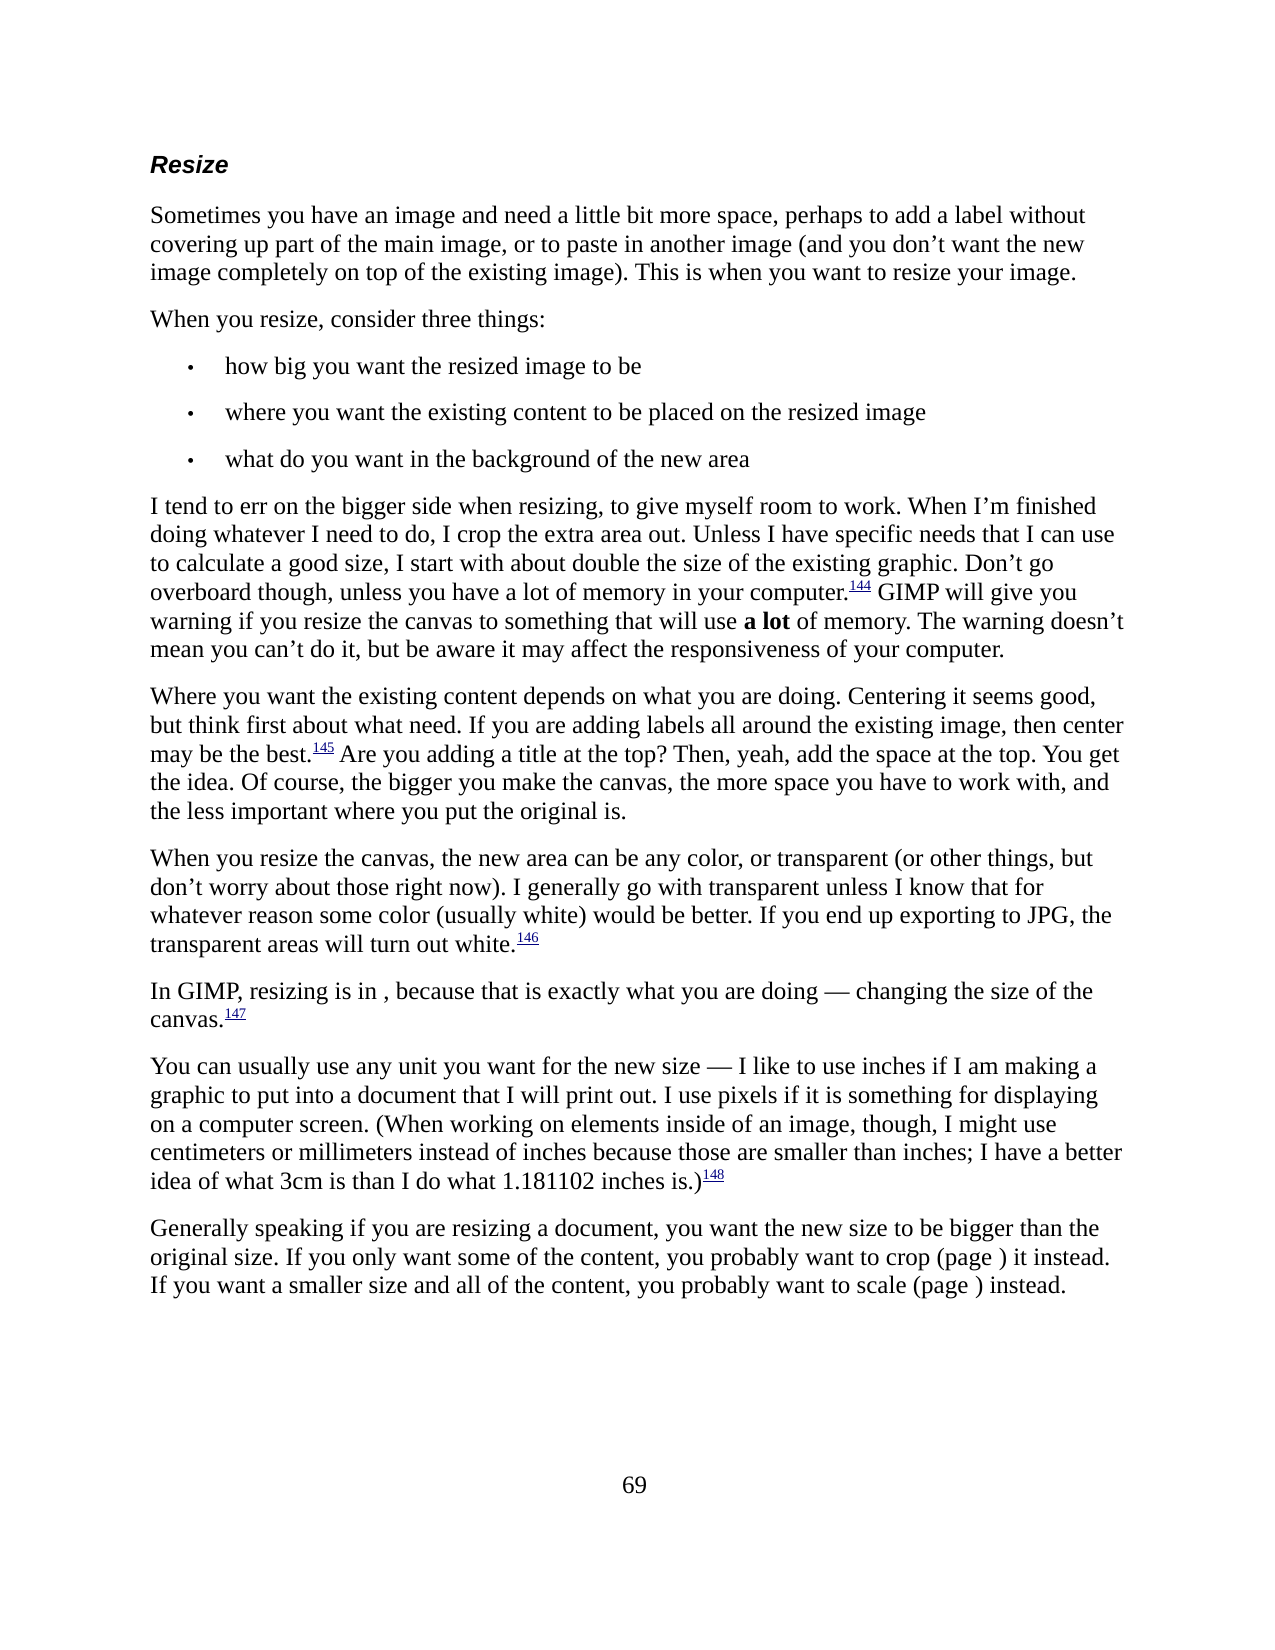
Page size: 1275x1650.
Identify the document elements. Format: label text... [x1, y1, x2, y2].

list what do you want in the background of the new area [187, 444, 1125, 473]
list how big you want the resized image to be [187, 351, 1125, 379]
text You can usually use any unit you want for the new size — I like to use inches if I am making a graphic to put into a document that I will print out. I use pixels if it is something for displaying on a computer screen. (When working on elements inside of an image, though, I might use centimeters or millimeters instead of inches because those are smaller than inches; I have a better idea of what 3cm is than I do what 1.181102 inches is.)148 [150, 1051, 1125, 1195]
text Where you want the existing content depends on what you are doing. Centering it seems good, but think first about what need. If you are adding labels all around the existing image, then center may be the best.145 Are you adding a title at the top? Then, yeah, add the space at the top. You get the idea. Of course, the bigger you make the canvas, the more space you have to work with, and the less important where you put the original is. [150, 681, 1125, 825]
text I tend to err on the bigger side when resizing, to give myself room to work. When I’m finished doing whatever I need to do, I crop the extra area out. Unless I have specific needs that I can use to calculate a good size, I start with about double the size of the existing graphic. Don’t go overboard though, unless you have a lot of memory in your computer.144 GIMP will give you warning if you resize the canvas to something that will use a lot of memory. The warning doesn’t mean you can’t do it, but be aware it may affect the responsiveness of your computer. [150, 491, 1125, 663]
text Generally speaking if you are resizing a document, you want the new size to be bigger than the original size. If you only want some of the content, you probably want to crop (page ) it instead. If you want a smaller size and all of the content, you probably want to scale (page ) instead. [150, 1213, 1125, 1299]
subtitle Resize [150, 150, 1125, 178]
text When you resize, consider three things: [150, 304, 1125, 333]
text Sometimes you have an image and need a little bit more space, perhaps to add a label without covering up part of the main image, or to paste in another image (and you don’t want the new image completely on top of the existing image). This is when you want to resize your image. [150, 200, 1125, 286]
text In GIMP, resizing is in , because that is exactly what you are doing — changing the size of the canvas.147 [150, 976, 1125, 1033]
text When you resize the canvas, the new area can be any color, or transparent (or other things, but don’t worry about those right now). I generally go with transparent unless I know that for whatever reason some color (usually white) would be better. If you end up exporting to JPG, the transparent areas will turn out white.146 [150, 843, 1125, 958]
list where you want the existing content to be placed on the resized image [187, 397, 1125, 426]
